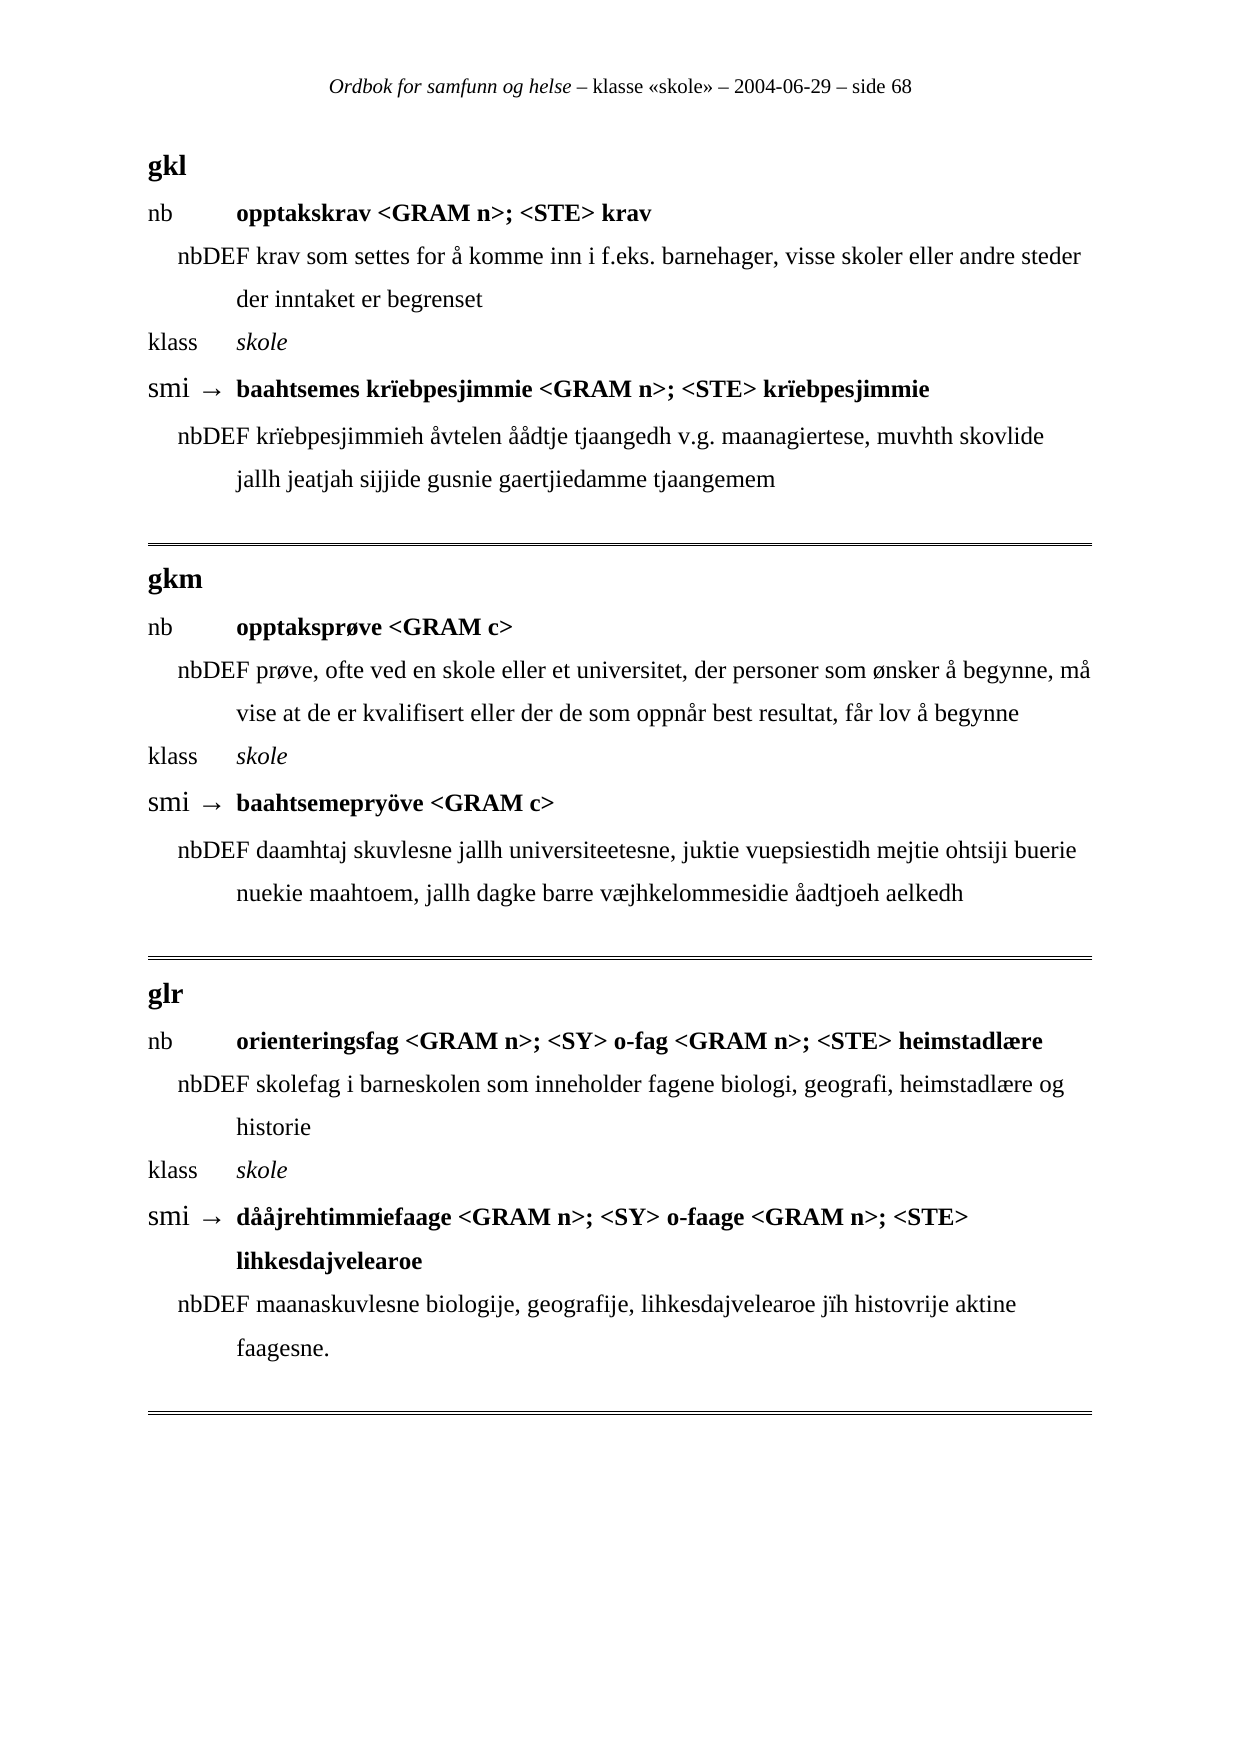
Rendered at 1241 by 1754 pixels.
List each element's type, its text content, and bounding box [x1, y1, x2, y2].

text nbDEF krav som settes for å komme inn i f.eks. barnehager, visse skoler eller andre steder der inntaket er begrenset [177, 241, 1092, 313]
text nbDEF krïebpesjimmieh åvtelen åådtje tjaangedh v.g. maanagiertese, muvhth skovlide jallh jeatjah sijjide gusnie gaertjiedamme tjaangemem [177, 421, 1092, 493]
text gkm [148, 562, 1092, 595]
text klass skole [148, 1155, 1092, 1184]
text smi → dååjrehtimmiefaage <GRAM n>; <SY> o-faage <GRAM n>; <STE> lihkesdajvelearoe [148, 1198, 1092, 1275]
text nbDEF daamhtaj skuvlesne jallh universiteetesne, juktie vuepsiestidh mejtie ohtsiji buerie nuekie maahtoem, jallh dagke barre væjhkelommesidie åadtjoeh aelkedh [177, 835, 1092, 907]
text glr [148, 976, 1092, 1009]
text klass skole [148, 741, 1092, 770]
text klass skole [148, 327, 1092, 356]
text gkl [148, 148, 1092, 181]
text nb opptaksprøve <GRAM c> [148, 612, 1092, 641]
text nbDEF maanaskuvlesne biologije, geografije, lihkesdajvelearoe jïh histovrije aktine faagesne. [177, 1289, 1092, 1361]
text nb orienteringsfag <GRAM n>; <SY> o-fag <GRAM n>; <STE> heimstadlære [148, 1026, 1092, 1055]
text smi → baahtsemepryöve <GRAM c> [148, 784, 1092, 818]
text smi → baahtsemes krïebpesjimmie <GRAM n>; <STE> krïebpesjimmie [148, 370, 1092, 404]
text nbDEF skolefag i barneskolen som inneholder fagene biologi, geografi, heimstadlære og historie [177, 1069, 1092, 1141]
text nbDEF prøve, ofte ved en skole eller et universitet, der personer som ønsker å begynne, må vise at de er kvalifisert eller der de som oppnår best resultat, får lov å begynne [177, 655, 1092, 727]
text nb opptakskrav <GRAM n>; <STE> krav [148, 198, 1092, 227]
